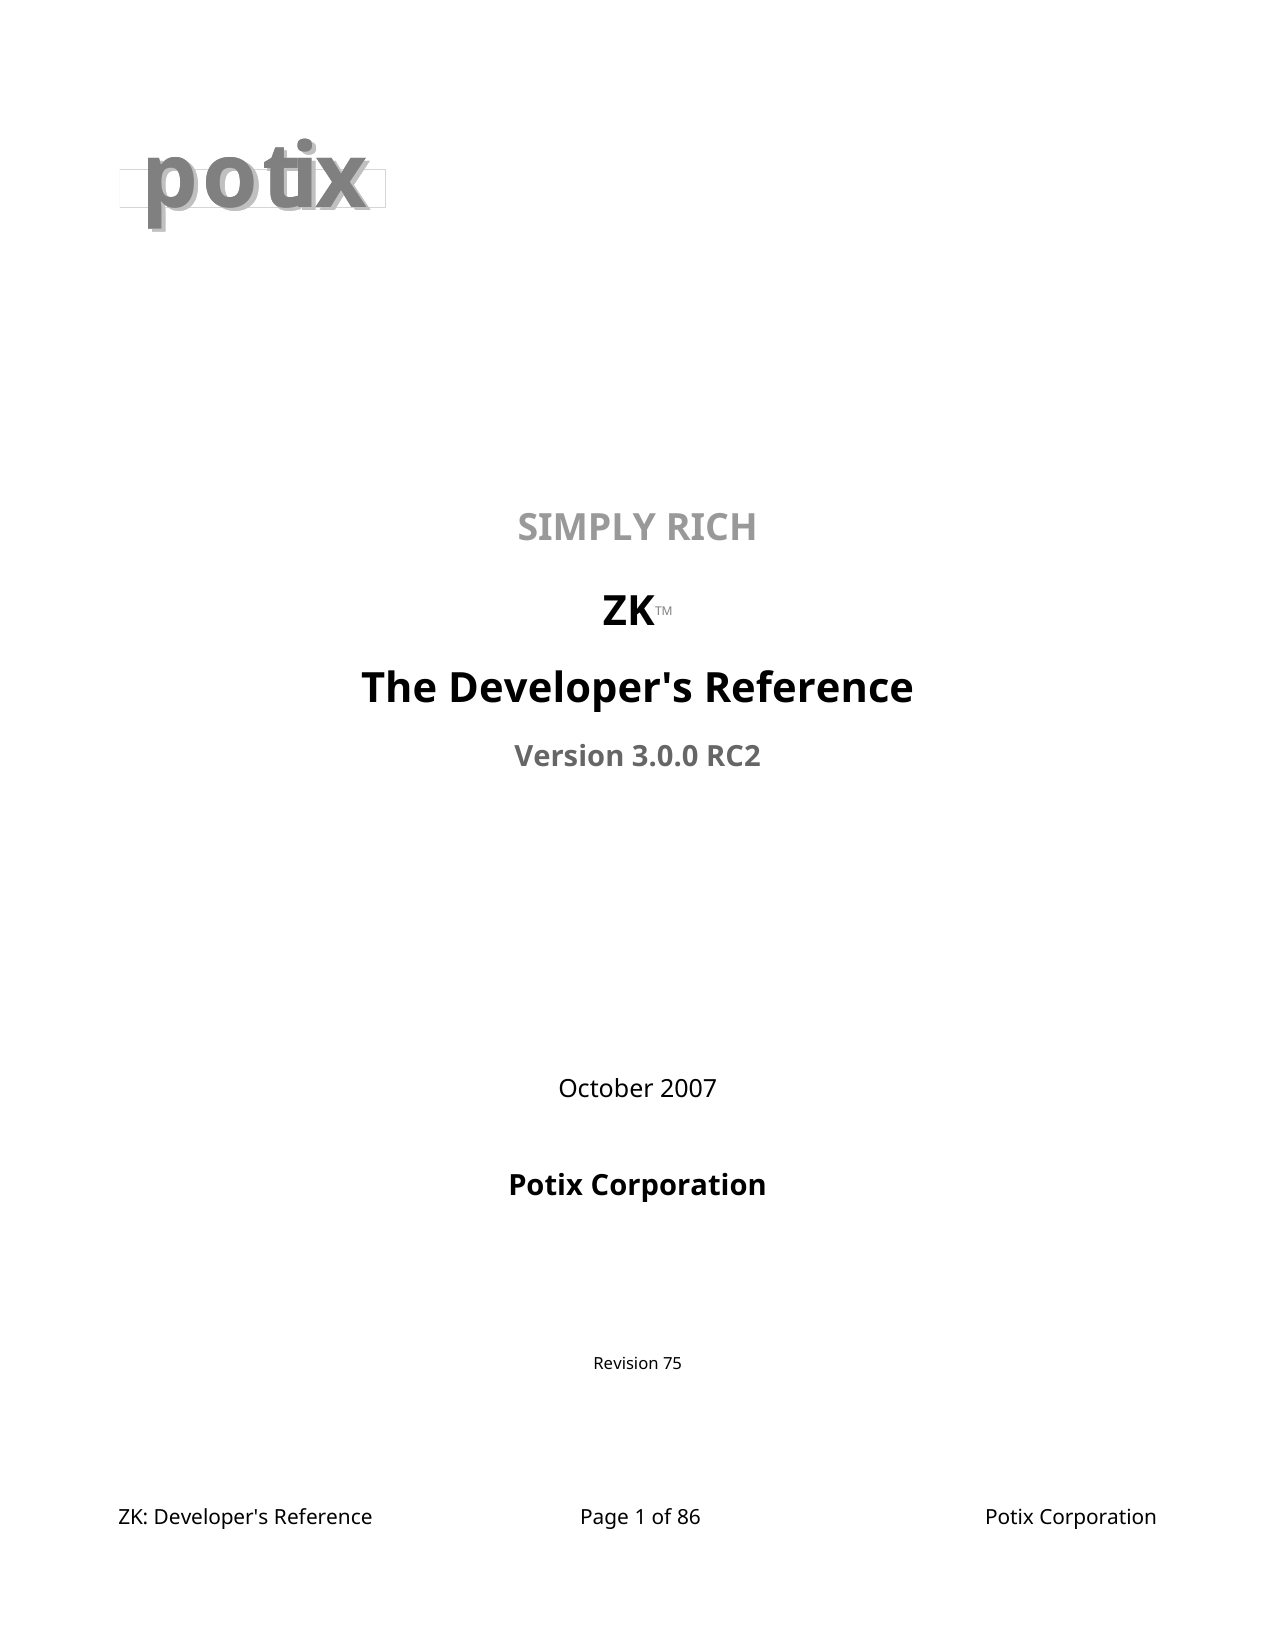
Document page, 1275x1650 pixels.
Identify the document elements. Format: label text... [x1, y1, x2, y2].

text Revision 75 [118, 1351, 1157, 1374]
text Version 3.0.0 RC2 [118, 736, 1157, 775]
text Potix Corporation [118, 1164, 1157, 1203]
text ZKTM [118, 580, 1157, 637]
text SIMPLY RICH [118, 500, 1157, 551]
text October 2007 [118, 1071, 1157, 1105]
text The Developer's Reference [118, 658, 1157, 715]
